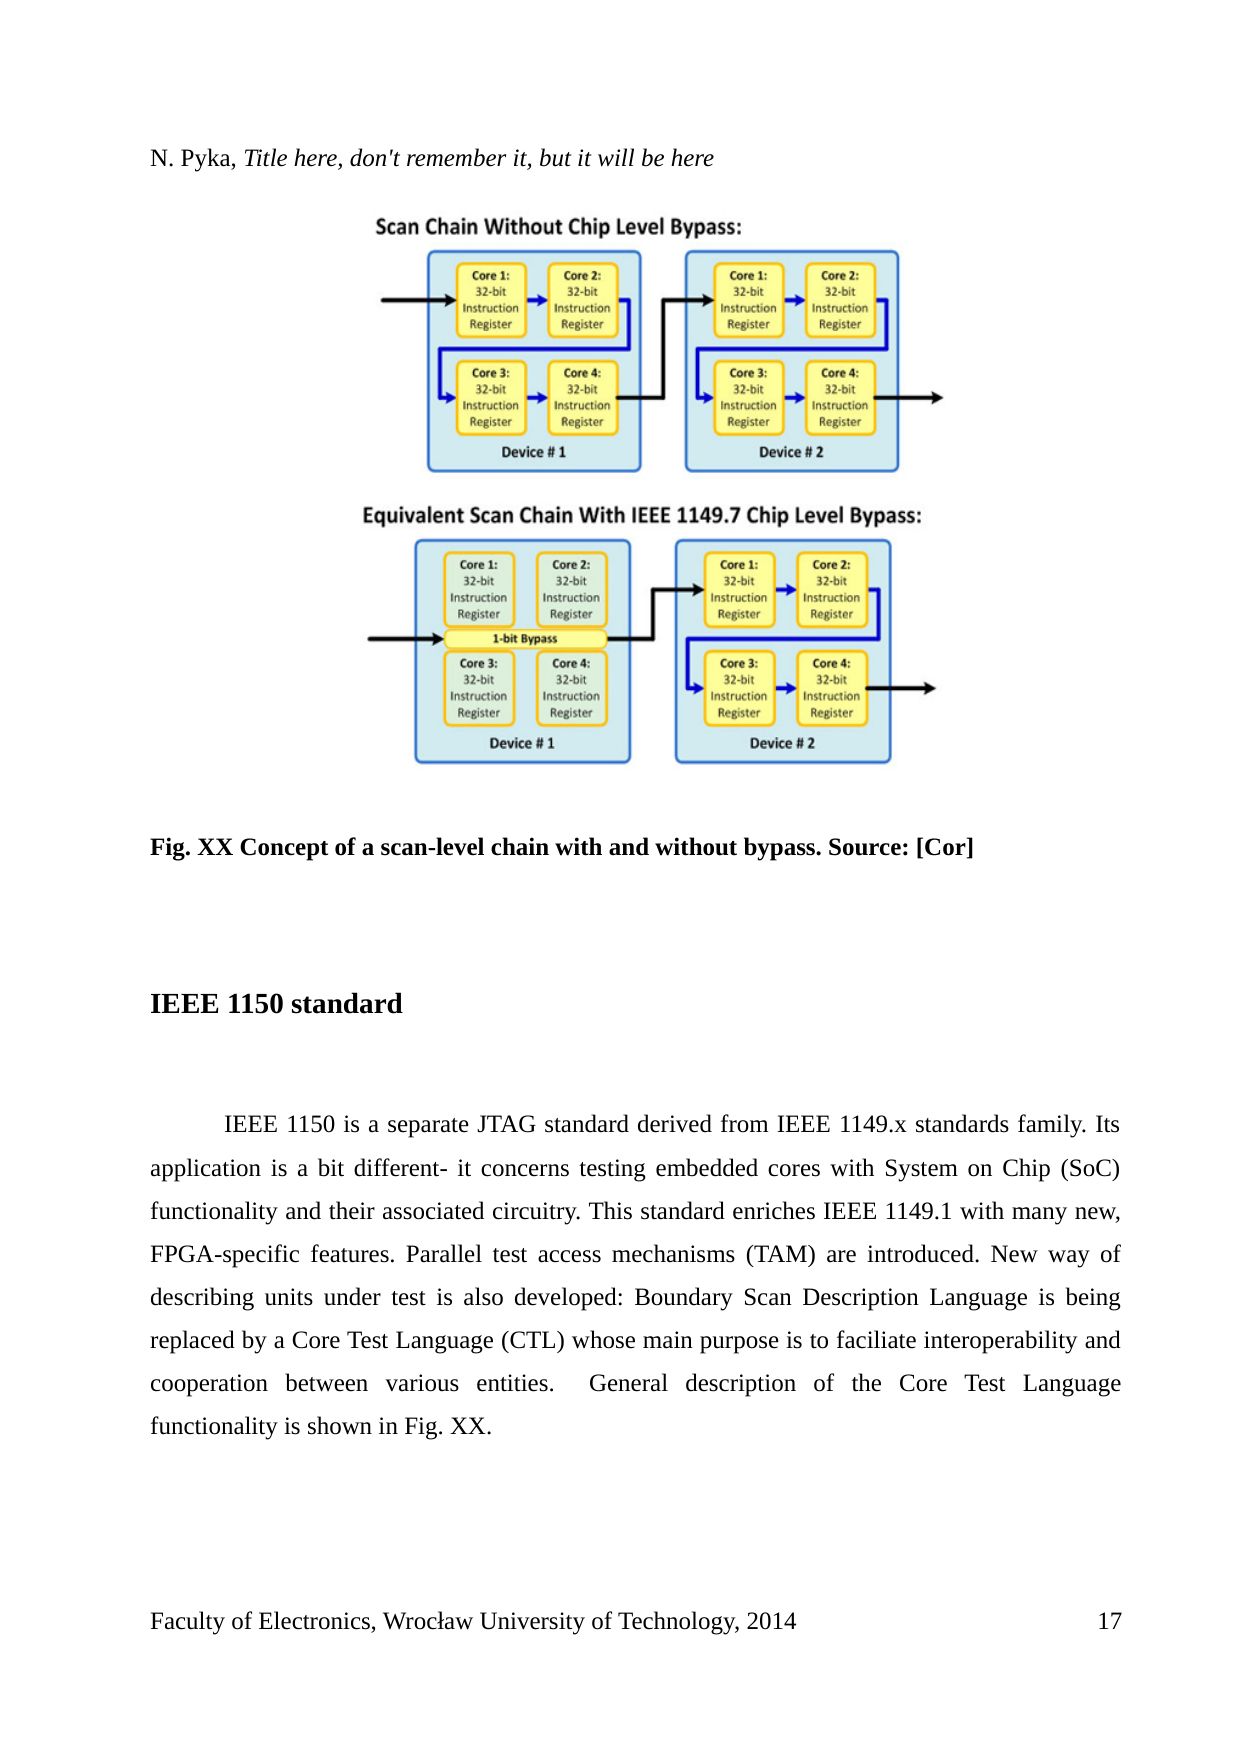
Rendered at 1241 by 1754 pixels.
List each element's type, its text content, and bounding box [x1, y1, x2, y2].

text IEEE 1150 is a separate JTAG standard derived from IEEE 1149.x standards family. Its application is a bit different- it concerns testing embedded cores with System on Chip (SoC) functionality and their associated circuitry. This standard enriches IEEE 1149.1 with many new, FPGA-specific features. Parallel test access mechanisms (TAM) are introduced. New way of describing units under test is also developed: Boundary Scan Description Language is being replaced by a Core Test Language (CTL) whose main purpose is to faciliate interoperability and cooperation between various entities. General description of the Core Test Language functionality is shown in Fig. XX. [150, 1109, 1122, 1440]
picture [355, 210, 949, 775]
text Fig. XX Concept of a scan-level chain with and without bypass. Source: [Cor] [150, 832, 1122, 861]
subtitle IEEE 1150 standard [150, 987, 1122, 1020]
